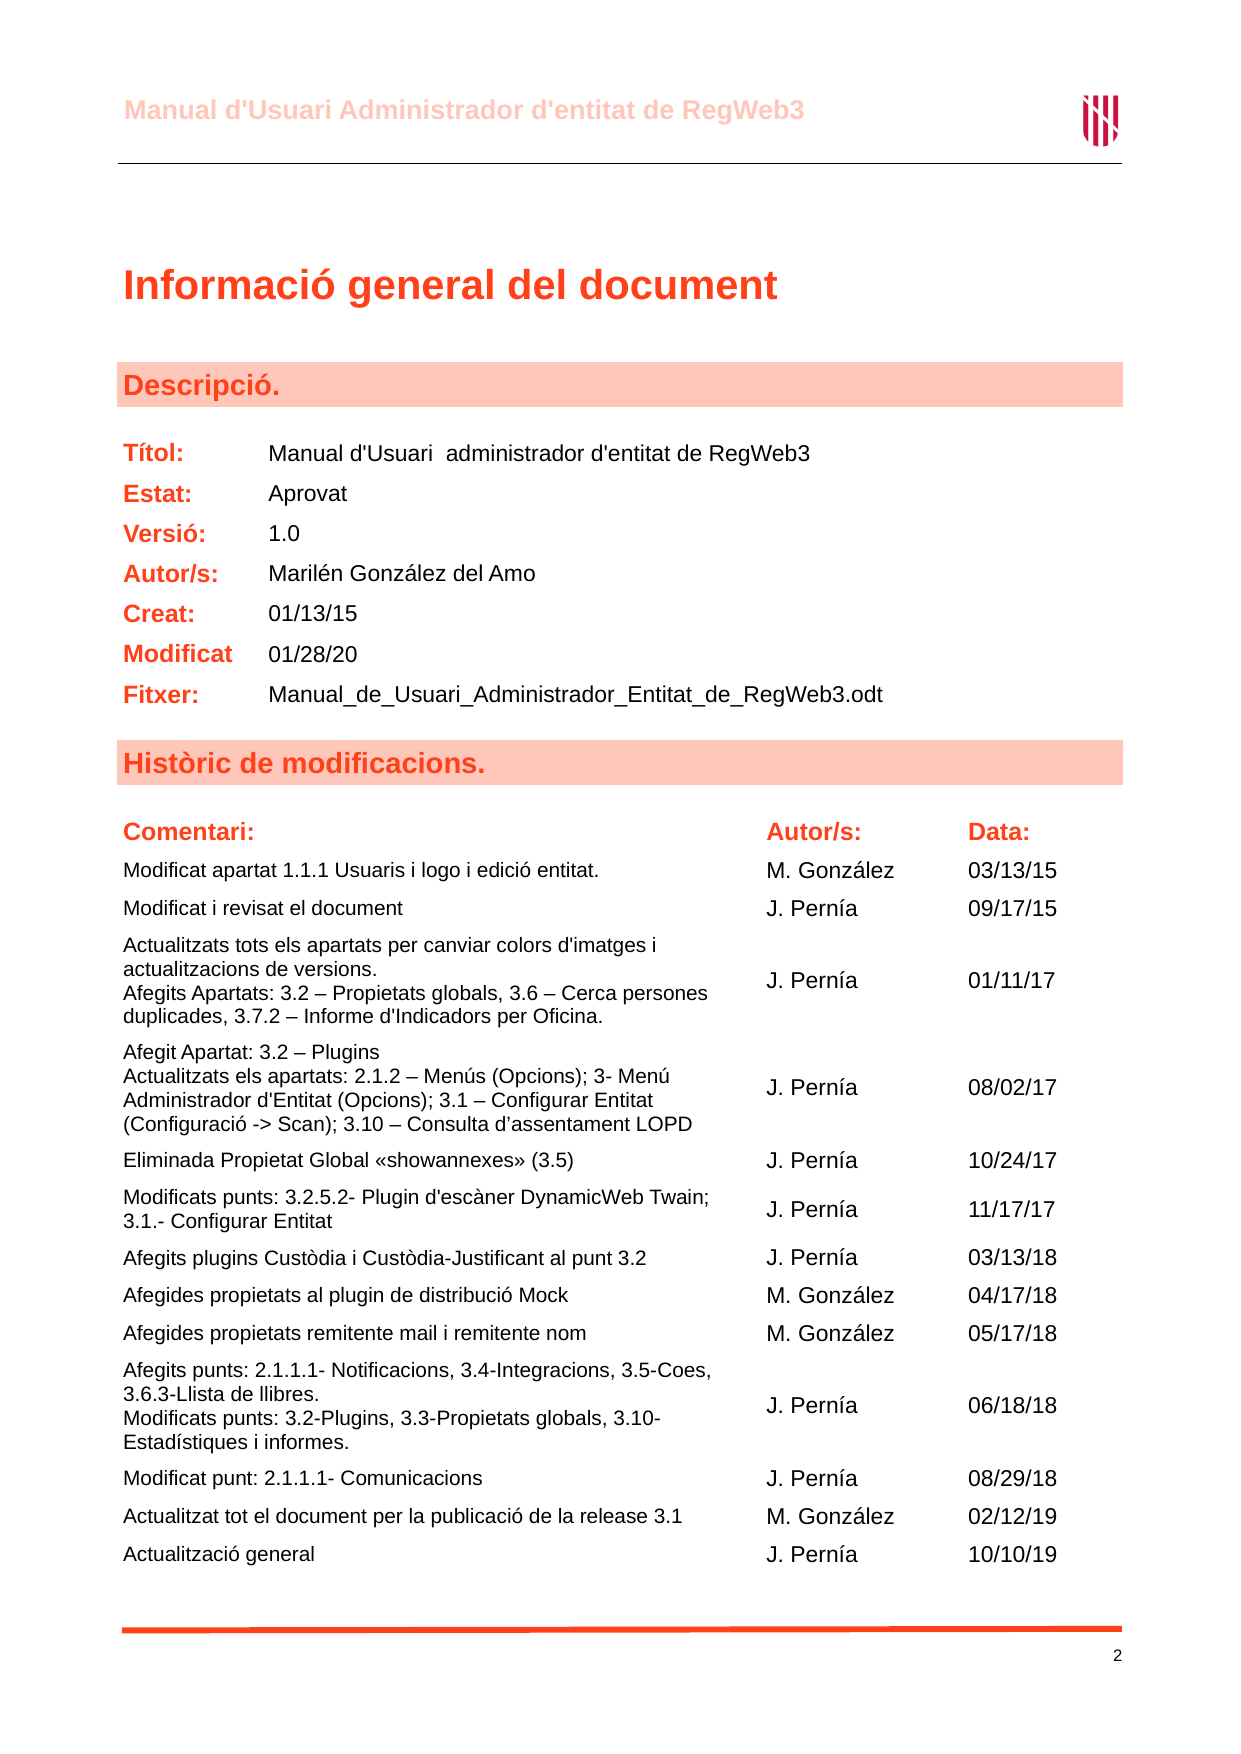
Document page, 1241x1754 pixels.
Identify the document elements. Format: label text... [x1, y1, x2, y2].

table_cell Autor/s: [117, 553, 262, 593]
table_cell Marilén González del Amo [262, 553, 1123, 593]
table_cell J. Pernía [760, 1352, 962, 1459]
table_cell Fitxer: [117, 674, 262, 714]
table_cell 24/10/17 [962, 1141, 1123, 1179]
table_cell M. González [760, 1314, 962, 1352]
table_cell 28/01/20 [262, 634, 1123, 674]
table_cell Manual_de_Usuari_Administrador_Entitat_de_RegWeb3.odt [262, 674, 1123, 714]
table_header Informació general del document [117, 255, 1123, 362]
table_cell Modificat [117, 634, 262, 674]
table_cell Descripció. [117, 362, 1123, 407]
table_cell M. González [760, 1276, 962, 1314]
table_cell M. González [760, 1497, 962, 1535]
table_cell Eliminada Propietat Global «showannexes» (3.5) [117, 1141, 760, 1179]
picture [1080, 93, 1121, 148]
table_cell Afegits plugins Custòdia i Custòdia-Justificant al punt 3.2 [117, 1239, 760, 1276]
table_cell Títol: [117, 433, 262, 473]
table_cell M. González [760, 851, 962, 889]
table_cell Afegit Apartat: 3.2 – Plugins Actualitzats els apartats: 2.1.2 – Menús (Opcions); 3- Menú Administrador d'Entitat (Opcions); 3.1 – Configurar Entitat (Configuració -> Scan); 3.10 – Consulta d’assentament LOPD [117, 1034, 760, 1141]
table_cell J. Pernía [760, 1141, 962, 1179]
table_cell Versió: [117, 513, 262, 553]
table_cell Modificat punt: 2.1.1.1- Comunicacions [117, 1459, 760, 1497]
table_cell [117, 407, 1123, 433]
table_cell Estat: [117, 473, 262, 513]
table_cell Modificats punts: 3.2.5.2- Plugin d'escàner DynamicWeb Twain; 3.1.- Configurar Entitat [117, 1179, 760, 1238]
table_cell 12/02/19 [962, 1497, 1123, 1535]
table_cell Autor/s: [760, 811, 962, 851]
table_cell Actualitzat tot el document per la publicació de la release 3.1 [117, 1497, 760, 1535]
table_cell Aprovat [262, 473, 1123, 513]
table_cell Actualització general [117, 1535, 760, 1573]
table_cell 17/09/15 [962, 889, 1123, 927]
table_cell J. Pernía [760, 1179, 962, 1238]
table_cell 13/03/18 [962, 1239, 1123, 1276]
table_cell J. Pernía [760, 1034, 962, 1141]
table_cell 1.0 [262, 513, 1123, 553]
table_cell Comentari: [117, 811, 760, 851]
table_cell 17/11/17 [962, 1179, 1123, 1238]
table_cell [117, 714, 1123, 740]
table_cell Creat: [117, 594, 262, 634]
table_cell 11/01/17 [962, 927, 1123, 1034]
table_cell J. Pernía [760, 927, 962, 1034]
table_cell 17/05/18 [962, 1314, 1123, 1352]
table_cell 18/06/18 [962, 1352, 1123, 1459]
table_cell 13/01/15 [262, 594, 1123, 634]
table_cell [117, 785, 1123, 811]
table_cell Actualitzats tots els apartats per canviar colors d'imatges i actualitzacions de versions. Afegits Apartats: 3.2 – Propietats globals, 3.6 – Cerca persones duplicades, 3.7.2 – Informe d'Indicadors per Oficina. [117, 927, 760, 1034]
table_cell Modificat i revisat el document [117, 889, 760, 927]
table_cell J. Pernía [760, 1239, 962, 1276]
table_cell Modificat apartat 1.1.1 Usuaris i logo i edició entitat. [117, 851, 760, 889]
table_cell J. Pernía [760, 889, 962, 927]
table_cell 17/04/18 [962, 1276, 1123, 1314]
table_cell J. Pernía [760, 1459, 962, 1497]
table_cell 10/10/19 [962, 1535, 1123, 1573]
table_cell Manual d'Usuari administrador d'entitat de RegWeb3 [262, 433, 1123, 473]
table_cell Data: [962, 811, 1123, 851]
table_cell 02/08/17 [962, 1034, 1123, 1141]
table_cell Afegides propietats al plugin de distribució Mock [117, 1276, 760, 1314]
table_cell Afegides propietats remitente mail i remitente nom [117, 1314, 760, 1352]
table_cell Afegits punts: 2.1.1.1- Notificacions, 3.4-Integracions, 3.5-Coes, 3.6.3-Llista de llibres. Modificats punts: 3.2-Plugins, 3.3-Propietats globals, 3.10-Estadístiques i informes. [117, 1352, 760, 1459]
table_cell Històric de modificacions. [117, 740, 1123, 785]
table_cell 29/08/18 [962, 1459, 1123, 1497]
table_cell 13/03/15 [962, 851, 1123, 889]
table_cell J. Pernía [760, 1535, 962, 1573]
